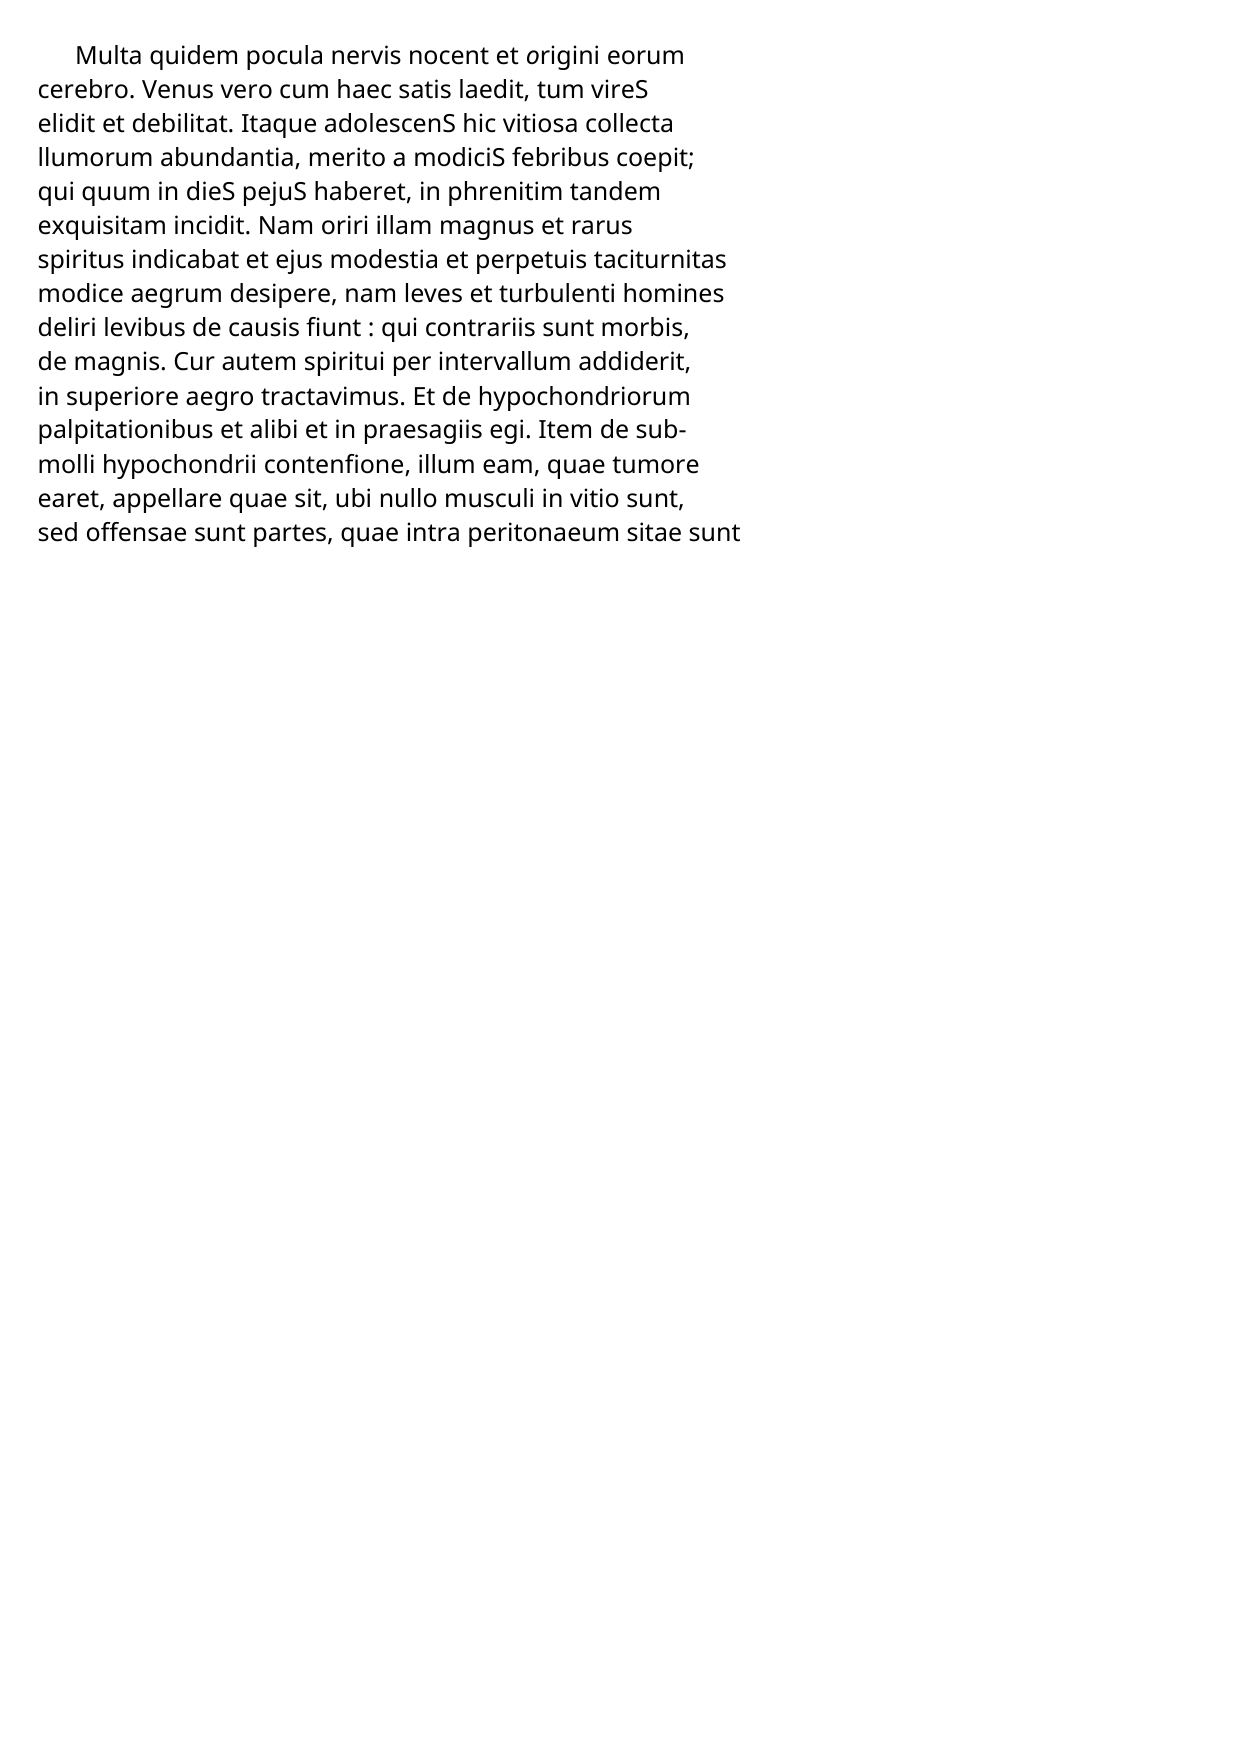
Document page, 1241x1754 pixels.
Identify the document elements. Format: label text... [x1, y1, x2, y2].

text Multa quidem pocula nervis nocent et origini eorum cerebro. Venus vero cum haec satis laedit, tum vireS elidit et debilitat. Itaque adolescenS hic vitiosa collecta llumorum abundantia, merito a modiciS febribus coepit; qui quum in dieS pejuS haberet, in phrenitim tandem exquisitam incidit. Nam oriri illam magnus et rarus spiritus indicabat et ejus modestia et perpetuis taciturnitas modice aegrum desipere, nam leves et turbulenti homines deliri levibus de causis fiunt : qui contrariis sunt morbis, de magnis. Cur autem spiritui per intervallum addiderit, in superiore aegro tractavimus. Et de hypochondriorum palpitationibus et alibi et in praesagiis egi. Item de sub- molli hypochondrii contenfione, illum eam, quae tumore earet, appellare quae sit, ubi nullo musculi in vitio sunt, sed offensae sunt partes, quae intra peritonaeum sitae sunt [37, 37, 1203, 548]
